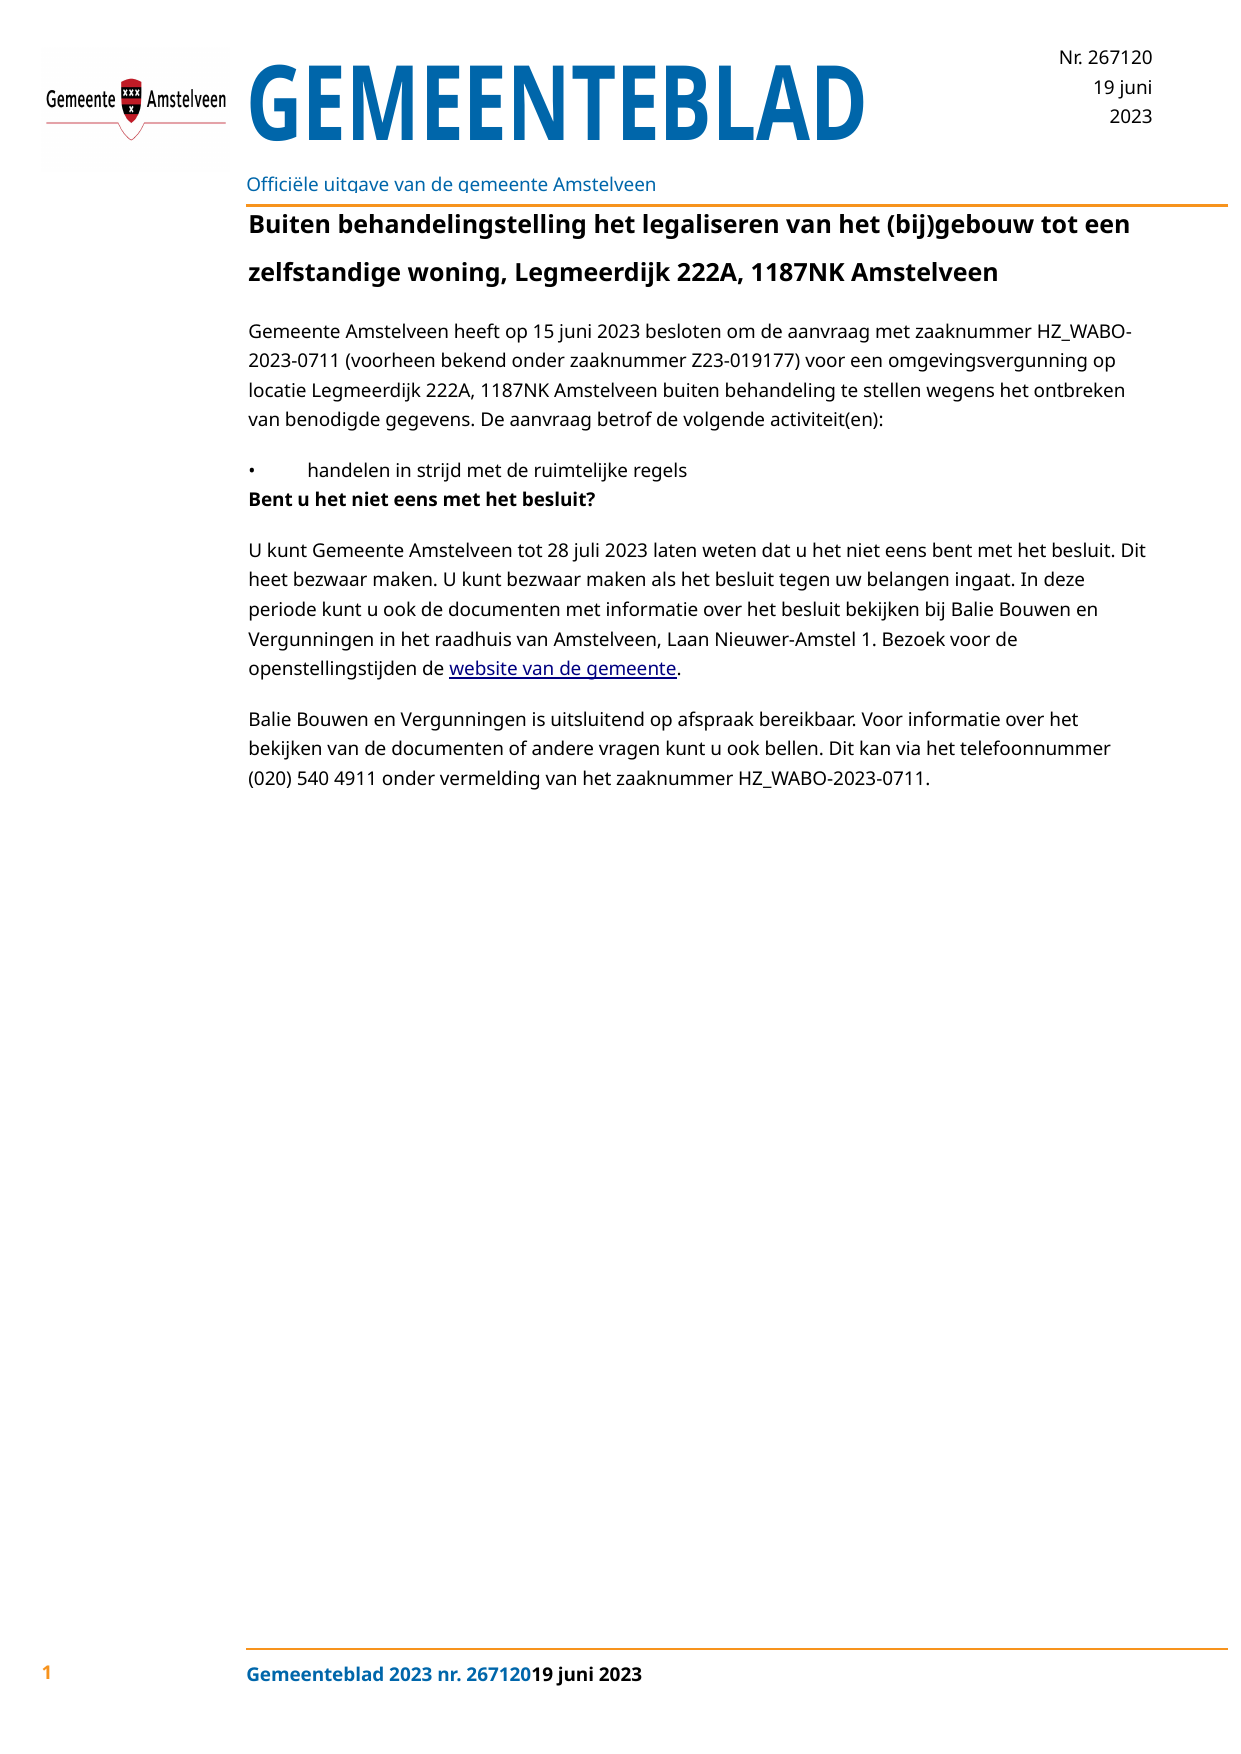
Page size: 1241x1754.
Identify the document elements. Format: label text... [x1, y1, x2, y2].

text Gemeente Amstelveen heeft op 15 juni 2023 besloten om de aanvraag met zaaknummer HZ_WABO-2023-0711 (voorheen bekend onder zaaknummer Z23-019177) voor een omgevingsvergunning op locatie Legmeerdijk 222A, 1187NK Amstelveen buiten behandeling te stellen wegens het ontbreken van benodigde gegevens. De aanvraag betrof de volgende activiteit(en): [248, 318, 1152, 432]
text Bent u het niet eens met het besluit? [248, 487, 1152, 512]
text U kunt Gemeente Amstelveen tot 28 juli 2023 laten weten dat u het niet eens bent met het besluit. Dit heet bezwaar maken. U kunt bezwaar maken als het besluit tegen uw belangen ingaat. In deze periode kunt u ook de documenten met informatie over het besluit bekijken bij Balie Bouwen en Vergunningen in het raadhuis van Amstelveen, Laan Nieuwer-Amstel 1. Bezoek voor de openstellingstijden de website van de gemeente. [248, 537, 1152, 681]
text Buiten behandelingstelling het legaliseren van het (bij)gebouw tot een zelfstandige woning, Legmeerdijk 222A, 1187NK Amstelveen [248, 207, 1152, 288]
text Balie Bouwen en Vergunningen is uitsluitend op afspraak bereikbaar. Voor informatie over het bekijken van de documenten of andere vragen kunt u ook bellen. Dit kan via het telefoonnummer (020) 540 4911 onder vermelding van het zaaknummer HZ_WABO-2023-0711. [248, 706, 1152, 791]
list handelen in strijd met de ruimtelijke regels [248, 457, 1152, 483]
picture [41, 47, 231, 172]
